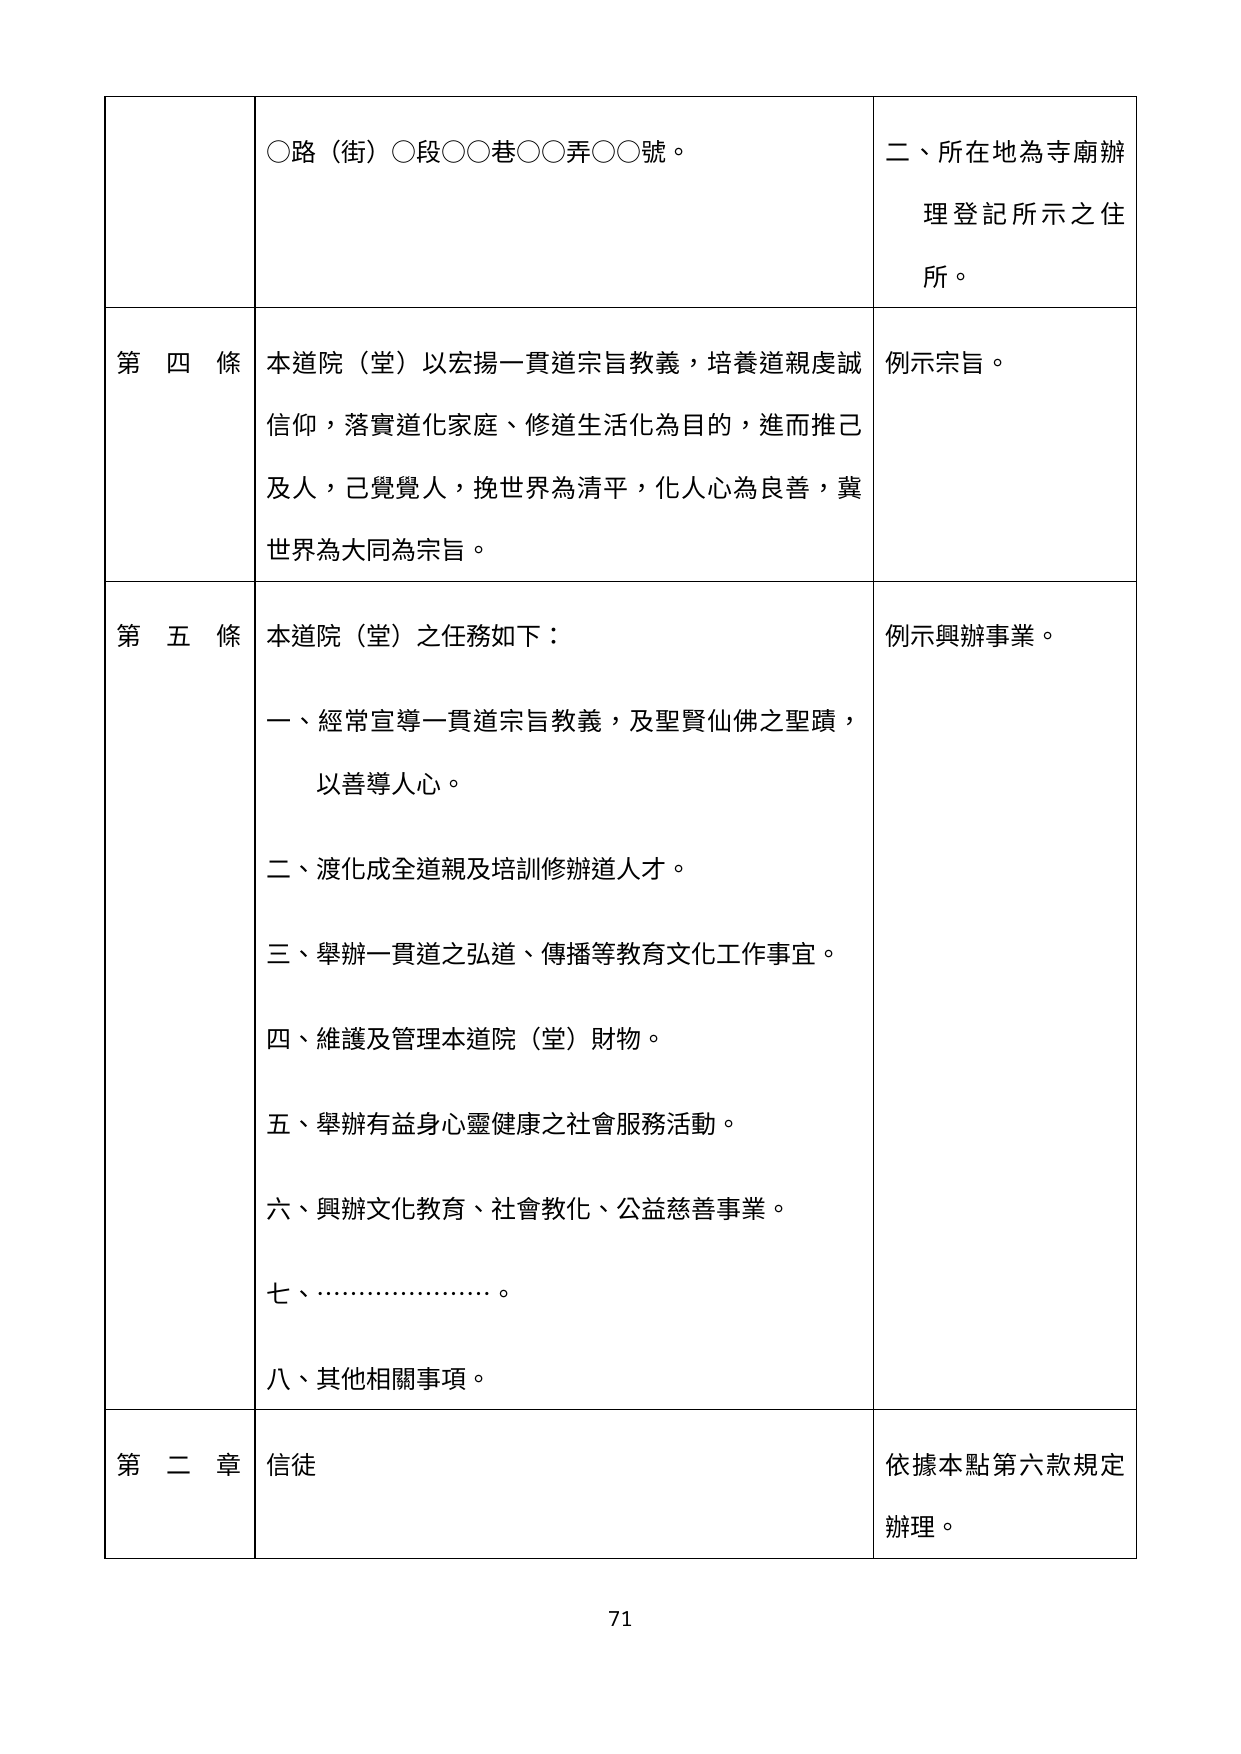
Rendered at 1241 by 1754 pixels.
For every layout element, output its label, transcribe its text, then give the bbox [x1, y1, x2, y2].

table_cell 第 五 條 [106, 582, 254, 1409]
table_cell [106, 97, 254, 307]
table_cell 本道院（堂）以宏揚一貫道宗旨教義，培養道親虔誠信仰，落實道化家庭、修道生活化為目的，進而推己及人，己覺覺人，挽世界為清平，化人心為良善，冀世界為大同為宗旨。 [256, 308, 873, 581]
table_cell 本道院（堂）之任務如下： 一、經常宣導一貫道宗旨教義，及聖賢仙佛之聖蹟，以善導人心。 二、渡化成全道親及培訓修辦道人才。 三、舉辦一貫道之弘道、傳播等教育文化工作事宜。 四、維護及管理本道院（堂）財物。 五、舉辦有益身心靈健康之社會服務活動。 六、興辦文化教育、社會教化、公益慈善事業。 七、…………………。 八、其他相關事項。 [256, 582, 873, 1409]
table_cell 依據本點第六款規定辦理。 [874, 1410, 1136, 1558]
table_cell 第 四 條 [106, 308, 254, 581]
table_cell ○路（街）○段○○巷○○弄○○號。 [256, 97, 873, 307]
table_cell 第 二 章 [106, 1410, 254, 1558]
table_cell 信徒 [256, 1410, 873, 1558]
table_cell 例示宗旨。 [874, 308, 1136, 581]
table_cell 例示興辦事業。 [874, 582, 1136, 1409]
table_cell 二、所在地為寺廟辦理登記所示之住所。 [874, 97, 1136, 307]
